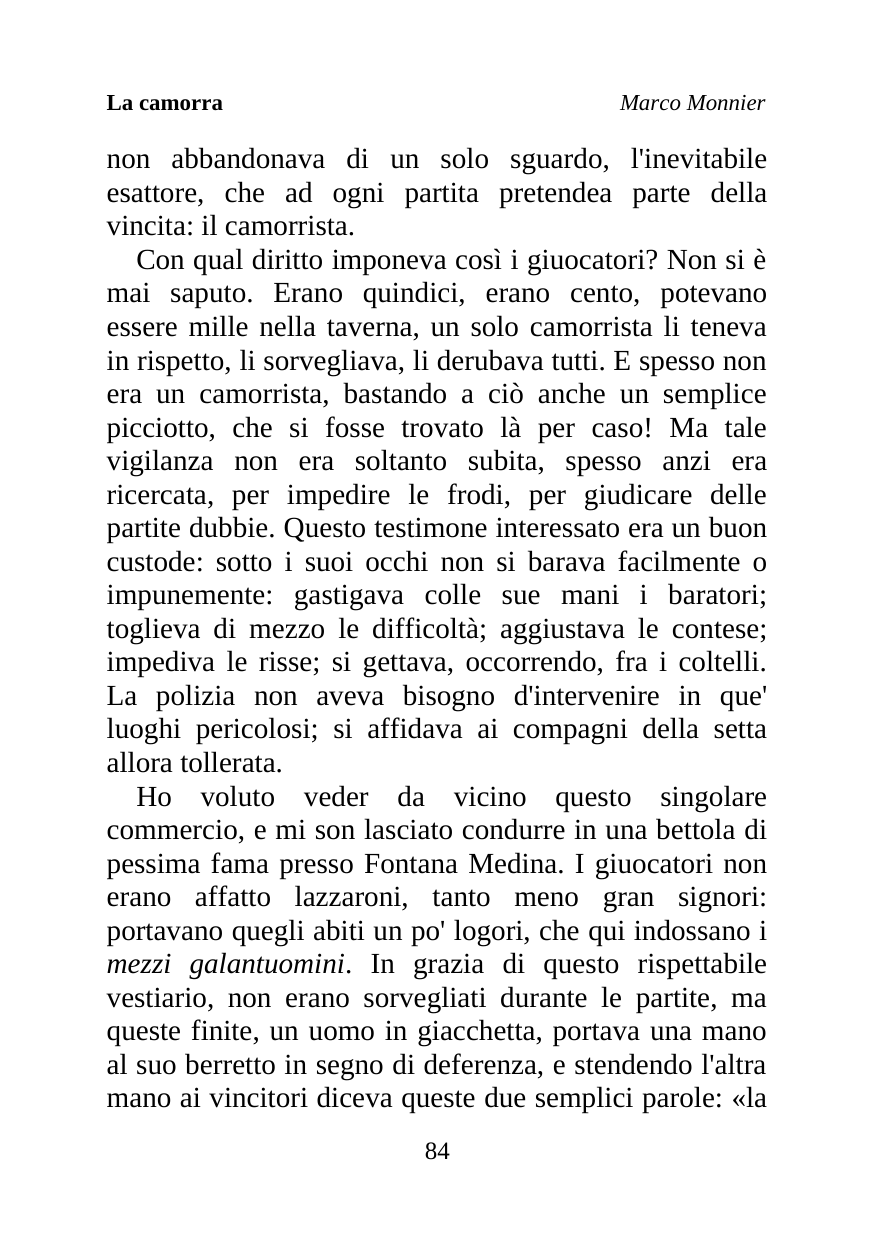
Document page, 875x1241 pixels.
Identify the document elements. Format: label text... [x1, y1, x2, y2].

text Ho voluto veder da vicino questo singolare commercio, e mi son lasciato condurre in una bettola di pessima fama presso Fontana Medina. I giuocatori non erano affatto lazzaroni, tanto meno gran signori: portavano quegli abiti un po' logori, che qui indossano i mezzi galantuomini. In grazia di questo rispettabile vestiario, non erano sorvegliati durante le partite, ma queste finite, un uomo in giacchetta, portava una mano al suo berretto in segno di deferenza, e stendendo l'altra mano ai vincitori diceva queste due semplici parole: «la [106, 779, 768, 1114]
text Con qual diritto imponeva così i giuocatori? Non si è mai saputo. Erano quindici, erano cento, potevano essere mille nella taverna, un solo camorrista li teneva in rispetto, li sorvegliava, li derubava tutti. E spesso non era un camorrista, bastando a ciò anche un semplice picciotto, che si fosse trovato là per caso! Ma tale vigilanza non era soltanto subita, spesso anzi era ricercata, per impedire le frodi, per giudicare delle partite dubbie. Questo testimone interessato era un buon custode: sotto i suoi occhi non si barava facilmente o impunemente: gastigava colle sue mani i baratori; toglieva di mezzo le difficoltà; aggiustava le contese; impediva le risse; si gettava, occorrendo, fra i coltelli. La polizia non aveva bisogno d'intervenire in que' luoghi pericolosi; si affidava ai compagni della setta allora tollerata. [106, 242, 768, 779]
text non abbandonava di un solo sguardo, l'inevitabile esattore, che ad ogni partita pretendea parte della vincita: il camorrista. [106, 141, 768, 242]
